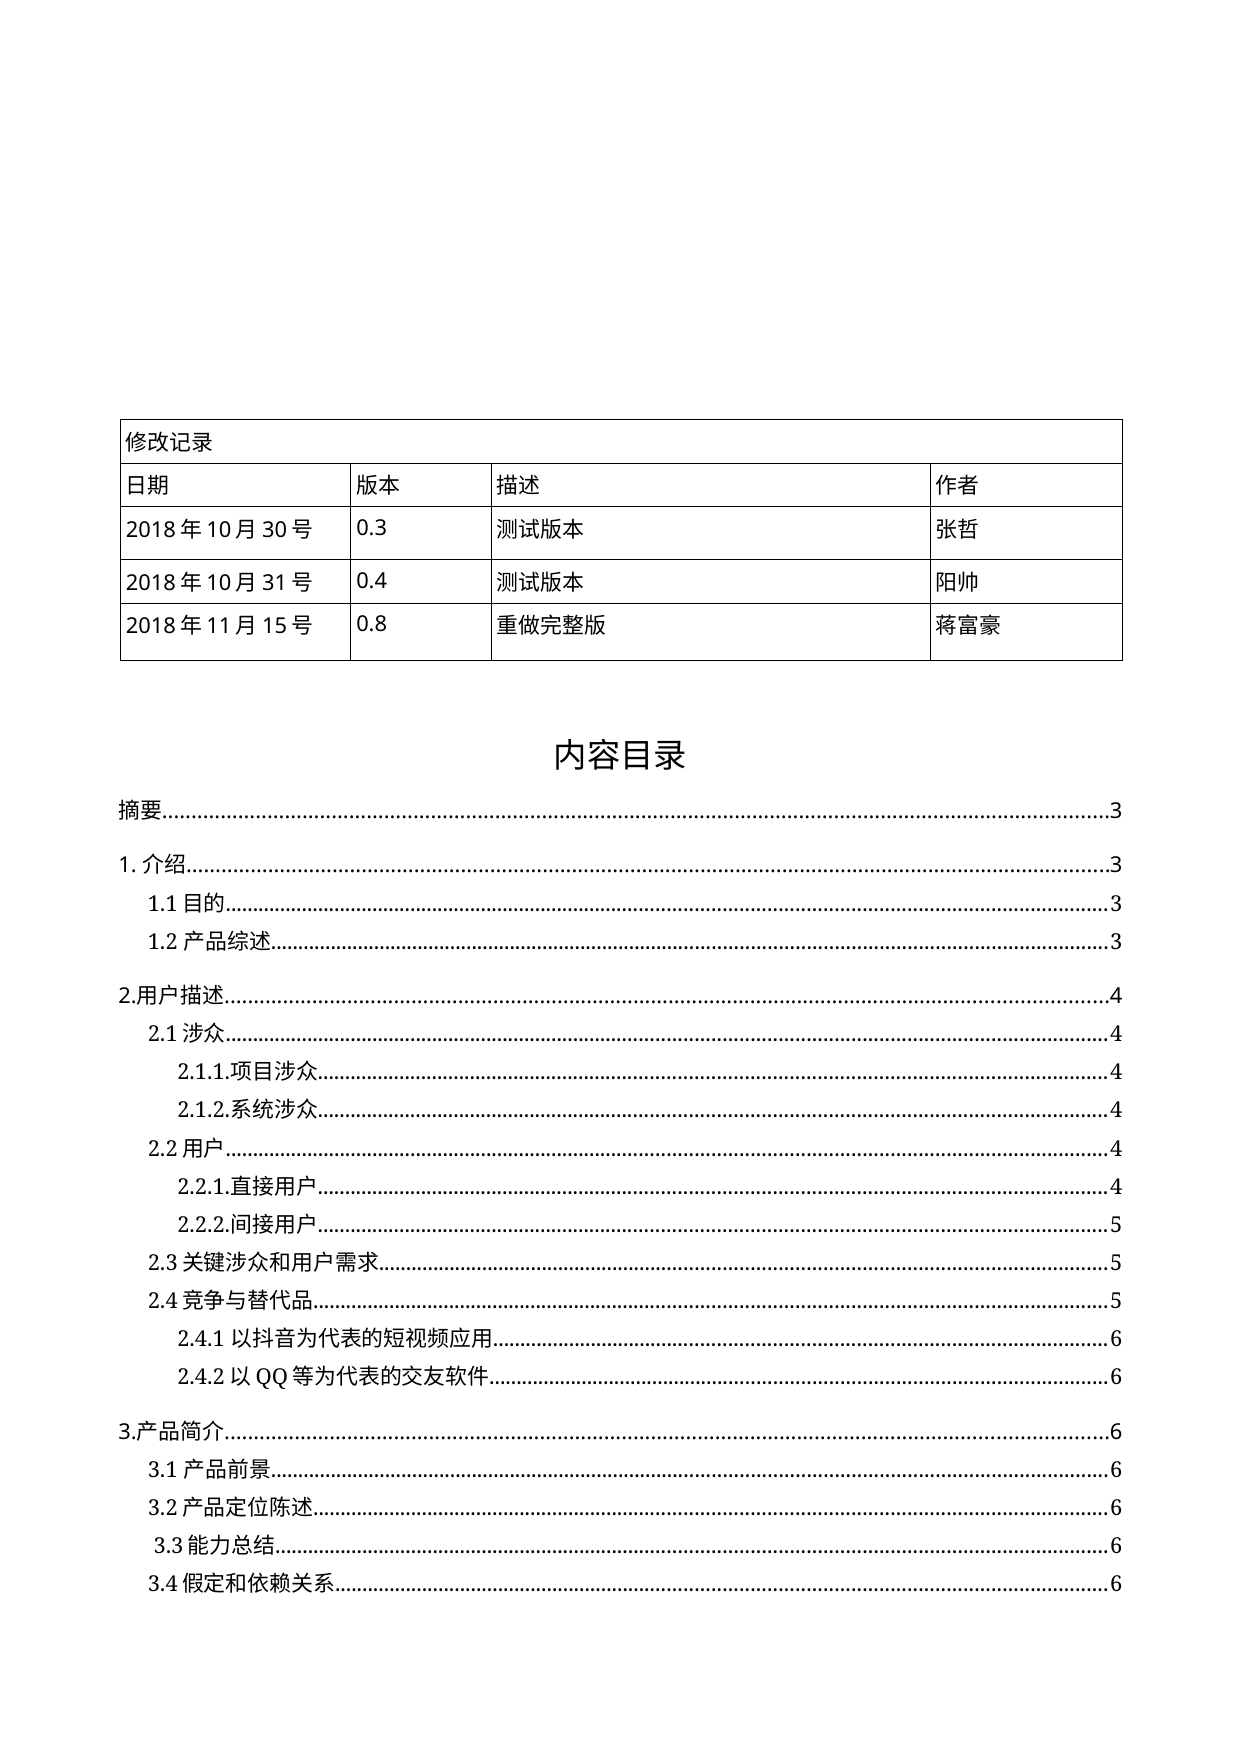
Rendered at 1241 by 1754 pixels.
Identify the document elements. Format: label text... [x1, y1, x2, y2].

text 1.1目的 3 [148, 886, 1122, 917]
table_cell 2018年11月15号 [121, 604, 350, 660]
table_cell 蒋富豪 [931, 604, 1122, 660]
table_cell 版本 [351, 464, 491, 506]
text 2.4.1 以抖音为代表的短视频应用 6 [177, 1321, 1122, 1353]
text 3.2产品定位陈述 6 [148, 1490, 1122, 1522]
text 1.2 产品综述 3 [148, 924, 1122, 955]
text 2.1涉众 4 [148, 1016, 1122, 1048]
table_cell 0.3 [351, 507, 491, 559]
text 2.用户描述 4 [118, 978, 1122, 1010]
table_cell 2018年10月31号 [121, 560, 350, 602]
text 3.产品简介 6 [118, 1414, 1122, 1445]
text 2.2用户 4 [148, 1131, 1122, 1162]
text 2.4.2以QQ等为代表的交友软件 6 [177, 1359, 1122, 1391]
table_cell 测试版本 [492, 560, 930, 602]
text 2.2.1.直接用户 4 [177, 1169, 1122, 1200]
table_cell 描述 [492, 464, 930, 506]
table_cell 2018年10月30号 [121, 507, 350, 559]
table_header 修改记录 [121, 420, 1122, 463]
table_cell 重做完整版 [492, 604, 930, 660]
table_cell 0.8 [351, 604, 491, 660]
text 3.1 产品前景 6 [148, 1452, 1122, 1483]
text 2.2.2.间接用户 5 [177, 1207, 1122, 1238]
text 2.1.2.系统涉众 4 [177, 1092, 1122, 1124]
table_cell 日期 [121, 464, 350, 506]
text 2.3关键涉众和用户需求 5 [148, 1245, 1122, 1277]
text 摘要 3 [118, 793, 1122, 825]
text 3.3能力总结 6 [148, 1528, 1122, 1560]
table_cell 0.4 [351, 560, 491, 602]
text 2.1.1.项目涉众 4 [177, 1054, 1122, 1086]
table_cell 张哲 [931, 507, 1122, 559]
text 1. 介绍 3 [118, 847, 1122, 879]
text 3.4假定和依赖关系 6 [148, 1566, 1122, 1598]
text 2.4竞争与替代品 5 [148, 1283, 1122, 1315]
table_cell 阳帅 [931, 560, 1122, 602]
subtitle 内容目录 [118, 728, 1122, 777]
table_cell 测试版本 [492, 507, 930, 559]
table_cell 作者 [931, 464, 1122, 506]
